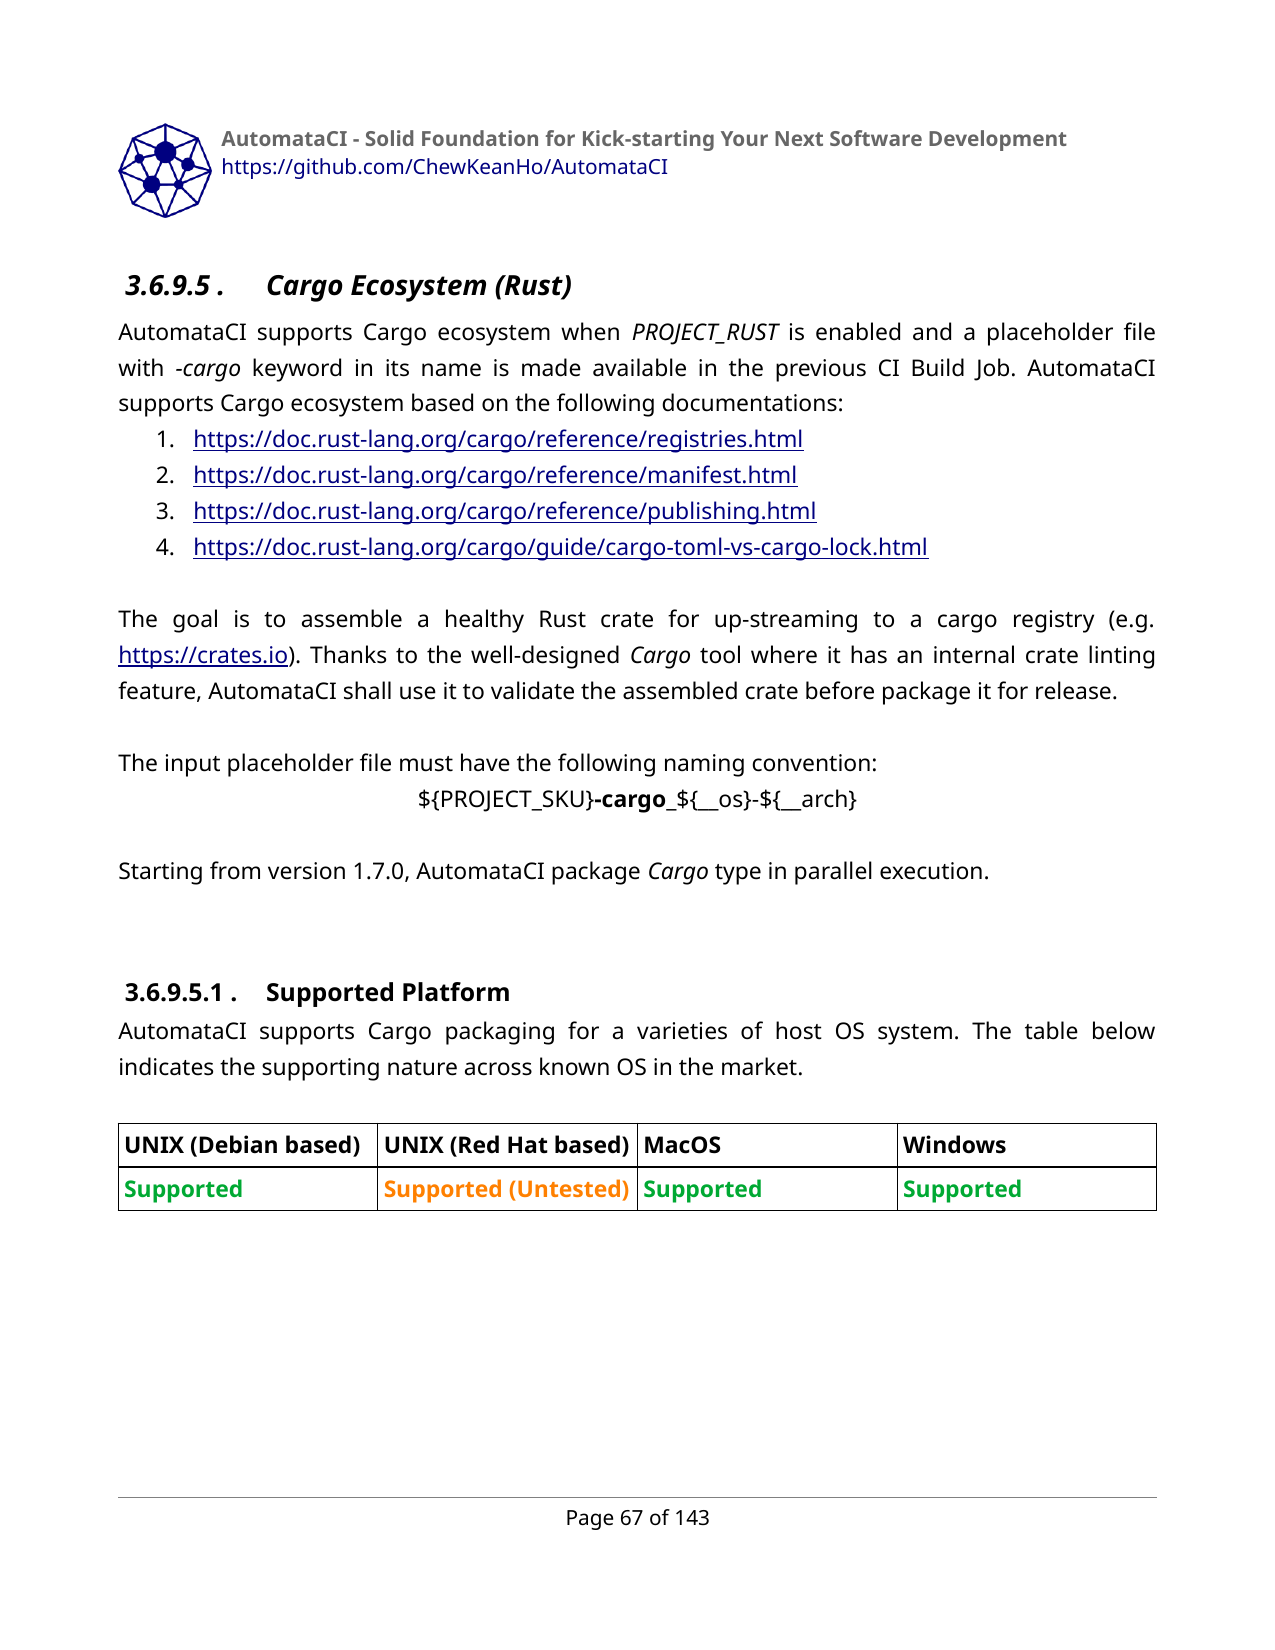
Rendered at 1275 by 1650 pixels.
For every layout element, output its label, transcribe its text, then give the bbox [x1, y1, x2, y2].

table_cell Supported (Untested) [378, 1168, 637, 1210]
subtitle Supported Platform [118, 975, 1157, 1009]
table_header UNIX (Debian based) [119, 1124, 377, 1166]
text AutomataCI supports Cargo ecosystem when PROJECT_RUST is enabled and a placeholder file with -cargo keyword in its name is made available in the previous CI Build Job. AutomataCI supports Cargo ecosystem based on the following documentations: [118, 316, 1157, 419]
text The goal is to assemble a healthy Rust crate for up-streaming to a cargo registry (e.g. https://crates.io). Thanks to the well-designed Cargo tool where it has an internal crate linting feature, AutomataCI shall use it to validate the assembled crate before package it for release. [118, 603, 1157, 706]
text ${PROJECT_SKU}-cargo_${__os}-${__arch} [118, 783, 1157, 814]
table_header UNIX (Red Hat based) [378, 1124, 637, 1166]
text AutomataCI supports Cargo packaging for a varieties of host OS system. The table below indicates the supporting nature across known OS in the market. [118, 1015, 1157, 1082]
list https://doc.rust-lang.org/cargo/reference/manifest.html [156, 459, 1157, 491]
list https://doc.rust-lang.org/cargo/reference/publishing.html [156, 495, 1157, 526]
subtitle Cargo Ecosystem (Rust) [118, 265, 1157, 303]
table_cell Supported [898, 1168, 1156, 1210]
text The input placeholder file must have the following naming convention: [118, 747, 1157, 778]
text Starting from version 1.7.0, AutomataCI package Cargo type in parallel execution. [118, 854, 1157, 886]
table_header Windows [898, 1124, 1156, 1166]
table_header MacOS [638, 1124, 897, 1166]
list https://doc.rust-lang.org/cargo/guide/cargo-toml-vs-cargo-lock.html [156, 531, 1157, 562]
picture [118, 123, 212, 218]
list https://doc.rust-lang.org/cargo/reference/registries.html [156, 423, 1157, 454]
table_cell Supported [119, 1168, 377, 1210]
table_cell Supported [638, 1168, 897, 1210]
